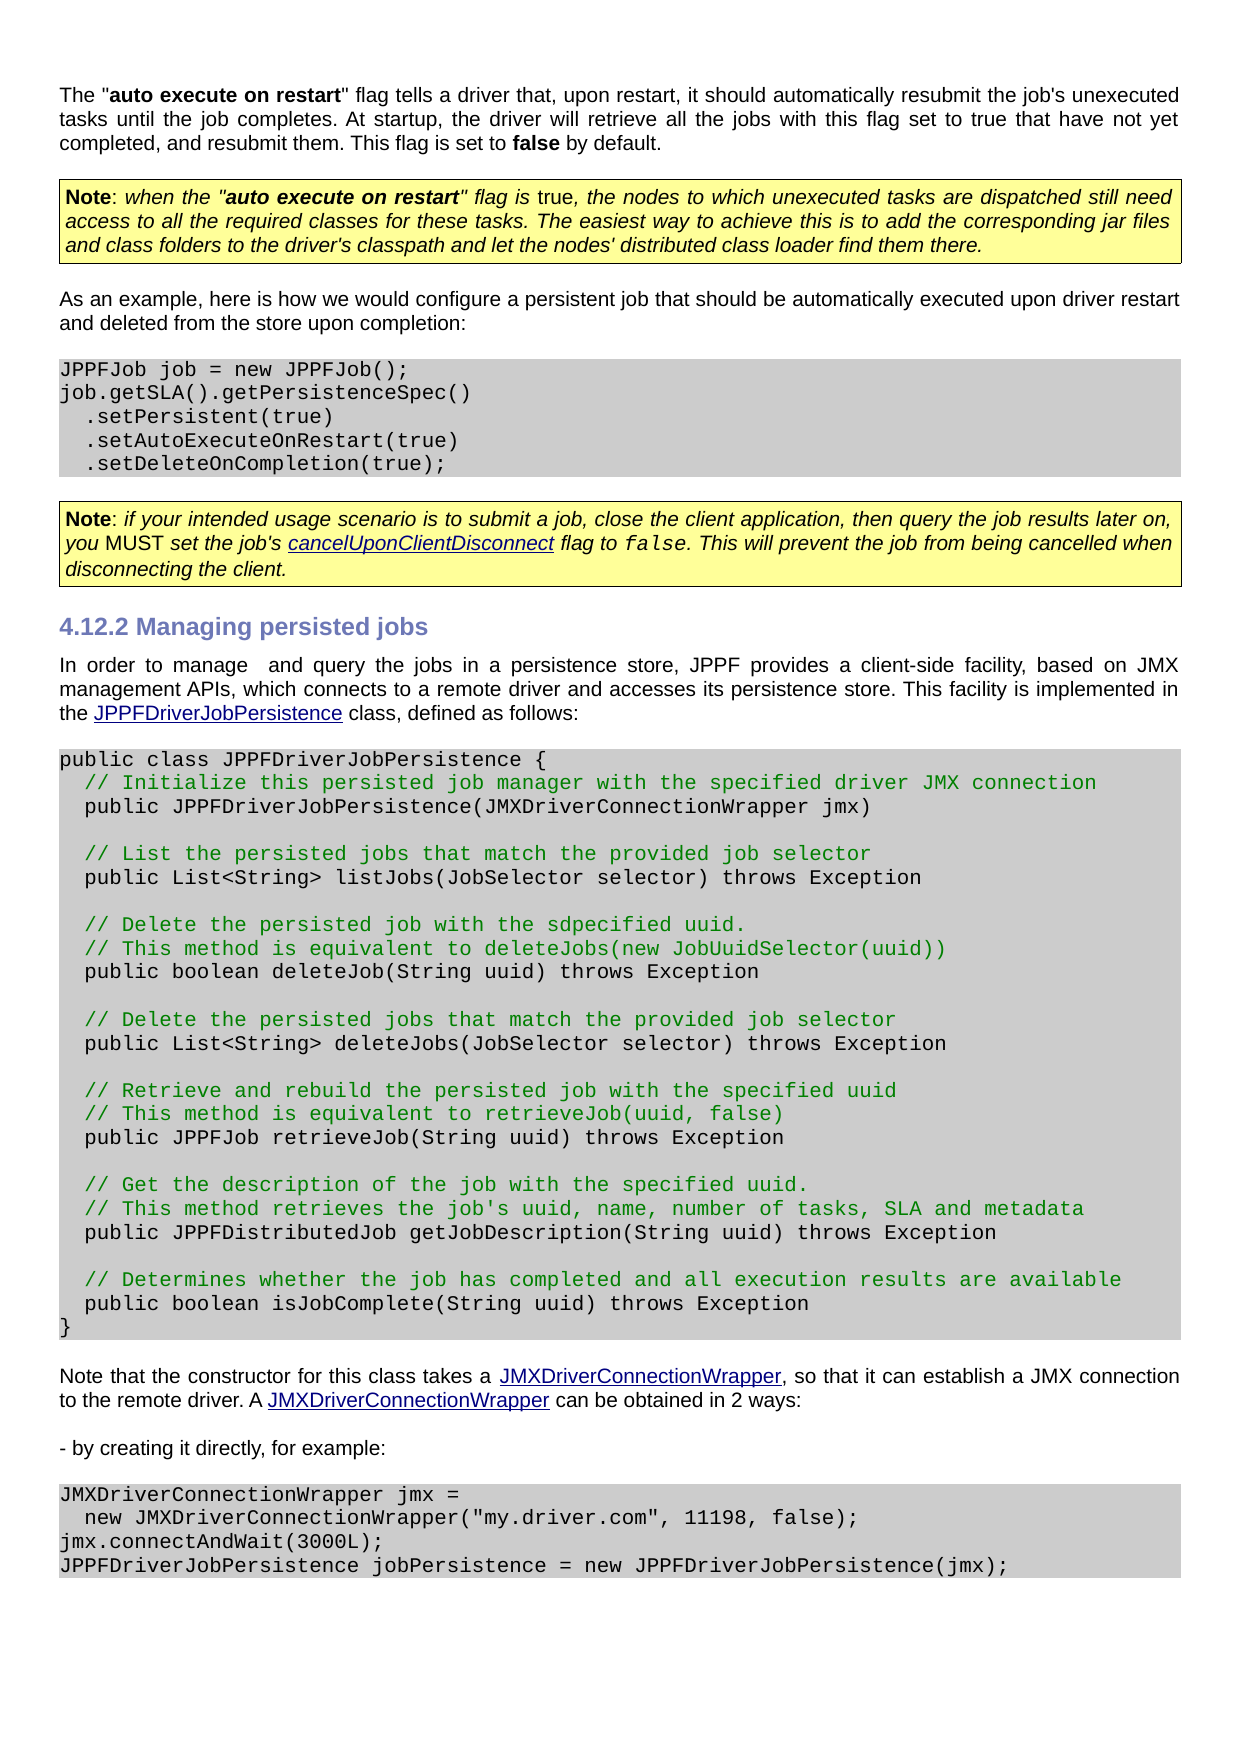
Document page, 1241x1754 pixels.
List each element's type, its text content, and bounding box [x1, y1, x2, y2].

text public List<String> listJobs(JobSelector selector) throws Exception [59, 867, 1181, 891]
text jmx.connectAndWait(3000L); [59, 1531, 1181, 1554]
text JMXDriverConnectionWrapper jmx = [59, 1484, 1181, 1507]
text JPPFDriverJobPersistence jobPersistence = new JPPFDriverJobPersistence(jmx); [59, 1554, 1181, 1578]
text // Get the description of the job with the specified uuid. [59, 1174, 1181, 1198]
text public List<String> deleteJobs(JobSelector selector) throws Exception [59, 1032, 1181, 1056]
text // Initialize this persisted job manager with the specified driver JMX connection [59, 772, 1181, 796]
text // Retrieve and rebuild the persisted job with the specified uuid [59, 1080, 1181, 1103]
text // List the persisted jobs that match the provided job selector [59, 843, 1181, 867]
text .setAutoExecuteOnRestart(true) [59, 429, 1181, 453]
subtitle Managing persisted jobs [59, 612, 1181, 640]
text job.getSLA().getPersistenceSpec() [59, 382, 1181, 406]
text .setDeleteOnCompletion(true); [59, 453, 1181, 477]
text The "auto execute on restart" flag tells a driver that, upon restart, it should automatically resubmit the job's unexecuted tasks until the job completes. At startup, the driver will retrieve all the jobs with this flag set to true that have not yet completed, and resubmit them. This flag is set to false by default. [59, 83, 1181, 155]
text In order to manage and query the jobs in a persistence store, JPPF provides a client-side facility, based on JMX management APIs, which connects to a remote driver and accesses its persistence store. This facility is implemented in the JPPFDriverJobPersistence class, defined as follows: [59, 653, 1181, 725]
text // Delete the persisted jobs that match the provided job selector [59, 1009, 1181, 1032]
text // This method is equivalent to deleteJobs(new JobUuidSelector(uuid)) [59, 938, 1181, 962]
text .setPersistent(true) [59, 406, 1181, 429]
text - by creating it directly, for example: [59, 1436, 1181, 1460]
text public class JPPFDriverJobPersistence { [59, 749, 1181, 772]
text public boolean isJobComplete(String uuid) throws Exception [59, 1293, 1181, 1316]
text new JMXDriverConnectionWrapper("my.driver.com", 11198, false); [59, 1507, 1181, 1531]
text Note: when the "auto execute on restart" flag is true, the nodes to which unexecuted tasks are dispatched still need access to all the required classes for these tasks. The easiest way to achieve this is to add the corresponding jar files and class folders to the driver's classpath and let the nodes' distributed class loader find them there. [60, 180, 1181, 263]
text // This method retrieves the job's uuid, name, number of tasks, SLA and metadata [59, 1198, 1181, 1222]
text As an example, here is how we would configure a persistent job that should be automatically executed upon driver restart and deleted from the store upon completion: [59, 287, 1181, 335]
text // This method is equivalent to retrieveJob(uuid, false) [59, 1103, 1181, 1127]
text // Delete the persisted job with the sdpecified uuid. [59, 914, 1181, 938]
text // Determines whether the job has completed and all execution results are available [59, 1269, 1181, 1293]
text Note: if your intended usage scenario is to submit a job, close the client application, then query the job results later on, you MUST set the job's cancelUponClientDisconnect flag to false. This will prevent the job from being cancelled when disconnecting the client. [60, 502, 1181, 586]
text public JPPFJob retrieveJob(String uuid) throws Exception [59, 1127, 1181, 1151]
text JPPFJob job = new JPPFJob(); [59, 359, 1181, 382]
text public boolean deleteJob(String uuid) throws Exception [59, 962, 1181, 985]
text } [59, 1316, 1181, 1340]
text public JPPFDriverJobPersistence(JMXDriverConnectionWrapper jmx) [59, 796, 1181, 820]
text Note that the constructor for this class takes a JMXDriverConnectionWrapper, so that it can establish a JMX connection to the remote driver. A JMXDriverConnectionWrapper can be obtained in 2 ways: [59, 1364, 1181, 1412]
text public JPPFDistributedJob getJobDescription(String uuid) throws Exception [59, 1222, 1181, 1245]
